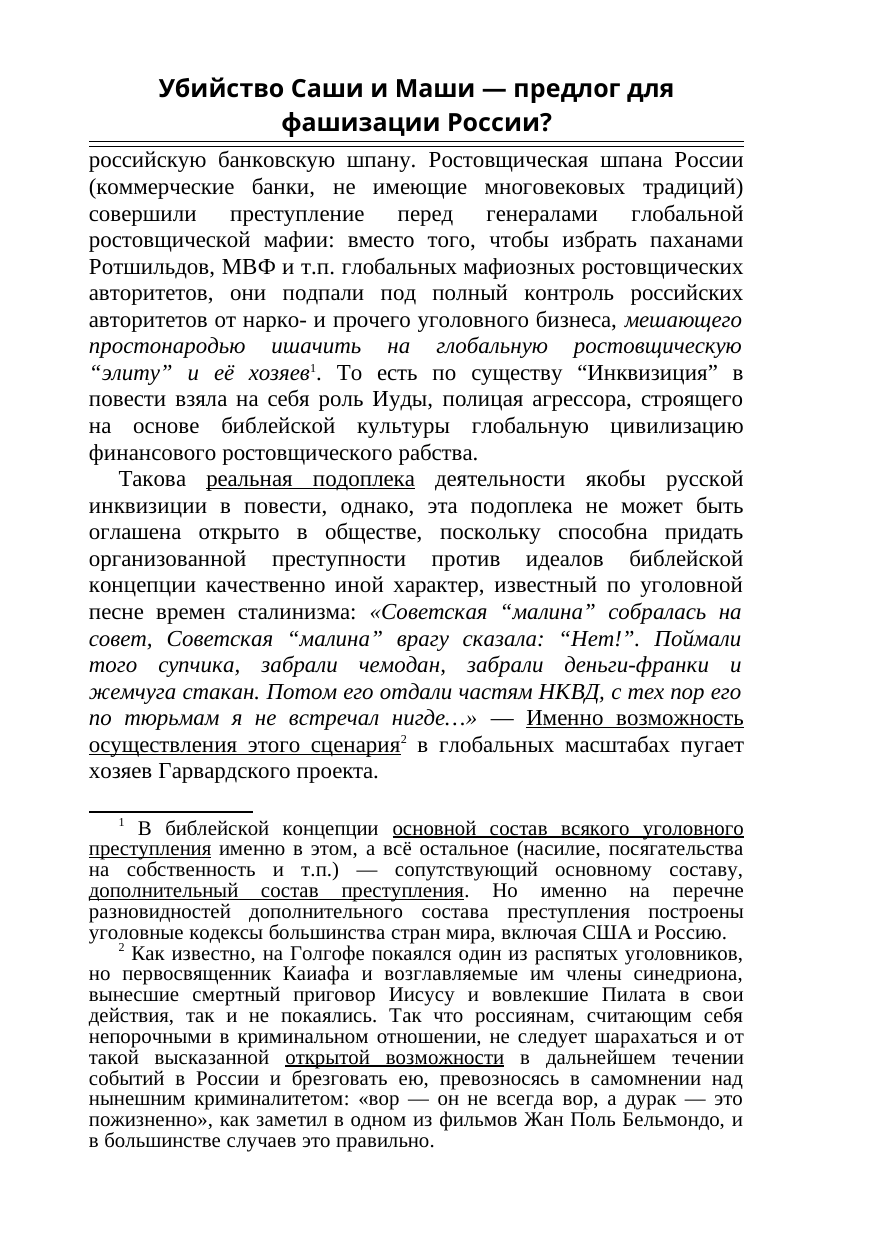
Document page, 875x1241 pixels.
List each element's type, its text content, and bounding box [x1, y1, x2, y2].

text В библейской концепции основной состав всякого уголовного преступления именно в этом, а всё остальное (насилие, посягательства на собственность и т.п.) — сопутствующий основному составу, дополнительный состав преступления. Но именно на перечне разновидностей дополнительного состава преступления построены уголовные кодексы большинства стран мира, включая США и Россию. [89, 818, 744, 943]
text российскую банковскую шпану. Ростовщическая шпана России (коммерческие банки, не имеющие многовековых традиций) совершили преступление перед генералами глобальной ростовщической мафии: вместо того, чтобы избрать паханами Ротшильдов, МВФ и т.п. глобальных мафиозных ростовщических авторитетов, они подпали под полный контроль российских авторитетов от нарко- и прочего уголовного бизнеса, мешающего простонародью ишачить на глобальную ростовщическую “элиту” и её хозяев. То есть по существу “Инквизиция” в повести взяла на себя роль Иуды, полицая агрессора, строящего на основе библейской культуры глобальную цивилизацию финансового ростовщического рабства. [89, 147, 744, 465]
text Такова реальная подоплека деятельности якобы русской инквизиции в повести, однако, эта подоплека не может быть оглашена открыто в обществе, поскольку способна придать организованной преступности против идеалов библейской концепции качественно иной характер, известный по уголовной песне времен сталинизма: «Советская “малина” собралась на совет, Советская “малина” врагу сказала: “Нет!”. Поймали того супчика, забрали чемодан, забрали деньги-франки и жемчуга стакан. Потом его отдали частям НКВД, с тех пор его по тюрьмам я не встречал нигде…» — Именно возможность осуществления этого сценария в глобальных масштабах пугает хозяев Гарвардского проекта. [89, 465, 744, 784]
text Как известно, на Голгофе покаялся один из распятых уголовников, но первосвященник Каиафа и возглавляемые им члены синедриона, вынесшие смертный приговор Иисусу и вовлекшие Пилата в свои действия, так и не покаялись. Так что россиянам, считающим себя непорочными в криминальном отношении, не следует шарахаться и от такой высказанной открытой возможности в дальнейшем течении событий в России и брезговать ею, превозносясь в самомнении над нынешним криминалитетом: «вор — он не всегда вор, а дурак — это пожизненно», как заметил в одном из фильмов Жан Поль Бельмондо, и в большинстве случаев это правильно. [89, 943, 744, 1152]
